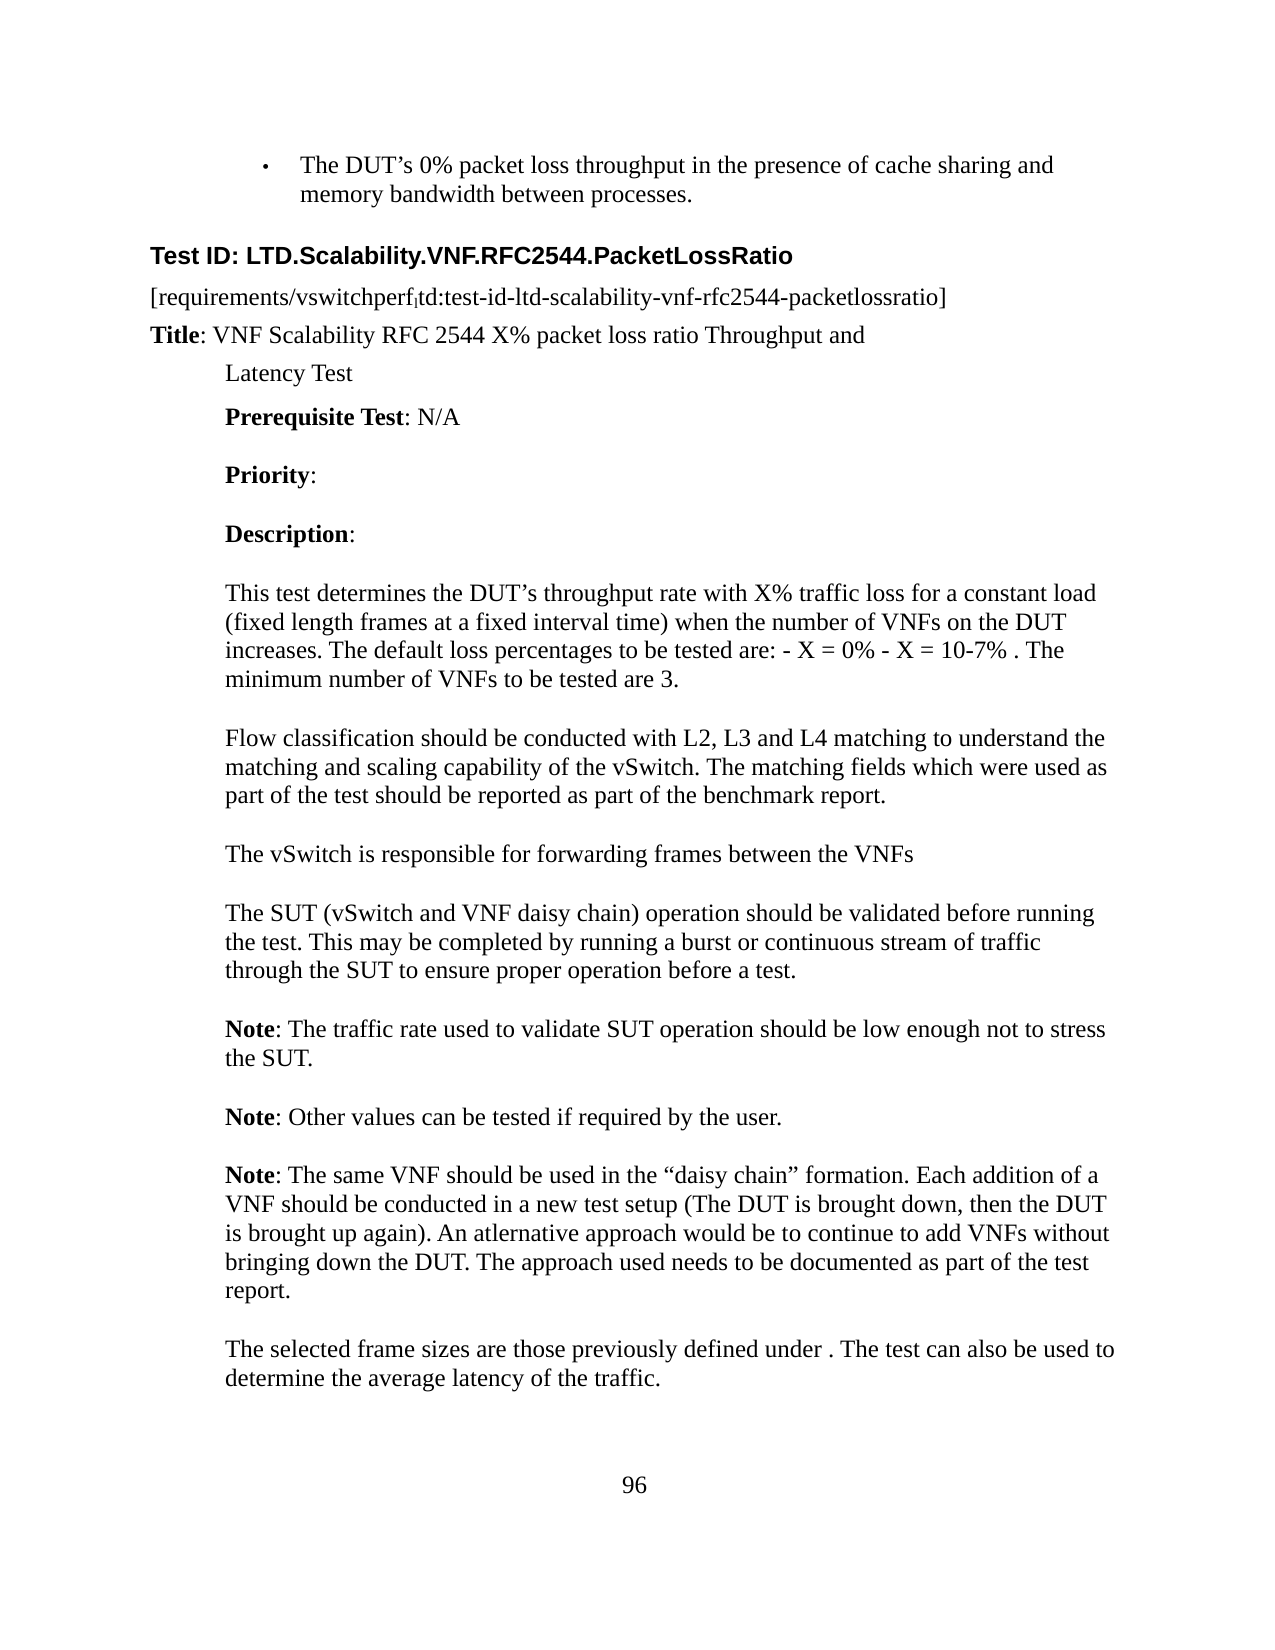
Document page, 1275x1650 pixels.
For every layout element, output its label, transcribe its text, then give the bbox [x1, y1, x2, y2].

text Note: The same VNF should be used in the “daisy chain” formation. Each addition of a VNF should be conducted in a new test setup (The DUT is brought down, then the DUT is brought up again). An atlernative approach would be to continue to add VNFs without bringing down the DUT. The approach used needs to be documented as part of the test report. [225, 1160, 1125, 1304]
text This test determines the DUT’s throughput rate with X% traffic loss for a constant load (fixed length frames at a fixed interval time) when the number of VNFs on the DUT increases. The default loss percentages to be tested are: - X = 0% - X = 10-7% . The minimum number of VNFs to be tested are 3. [225, 578, 1125, 693]
text The selected frame sizes are those previously defined under . The test can also be used to determine the average latency of the traffic. [225, 1334, 1125, 1392]
text Note: The traffic rate used to validate SUT operation should be low enough not to stress the SUT. [225, 1014, 1125, 1072]
text Description: [225, 519, 1125, 548]
subtitle Test ID: LTD.Scalability.VNF.RFC2544.PacketLossRatio [150, 241, 1125, 270]
text Flow classification should be conducted with L2, L3 and L4 matching to understand the matching and scaling capability of the vSwitch. The matching fields which were used as part of the test should be reported as part of the benchmark report. [225, 723, 1125, 809]
text Priority: [225, 460, 1125, 489]
text Latency Test [225, 358, 1125, 387]
text Note: Other values can be tested if required by the user. [225, 1102, 1125, 1130]
text [requirements/vswitchperfltd:test-id-ltd-scalability-vnf-rfc2544-packetlossratio] [150, 282, 1125, 311]
text The SUT (vSwitch and VNF daisy chain) operation should be validated before running the test. This may be completed by running a burst or continuous stream of traffic through the SUT to ensure proper operation before a test. [225, 898, 1125, 984]
text The vSwitch is responsible for forwarding frames between the VNFs [225, 839, 1125, 868]
text Title: VNF Scalability RFC 2544 X% packet loss ratio Throughput and [150, 320, 1125, 349]
list The DUT’s 0% packet loss throughput in the presence of cache sharing and memory bandwidth between processes. [262, 150, 1125, 207]
text Prerequisite Test: N/A [225, 402, 1125, 430]
